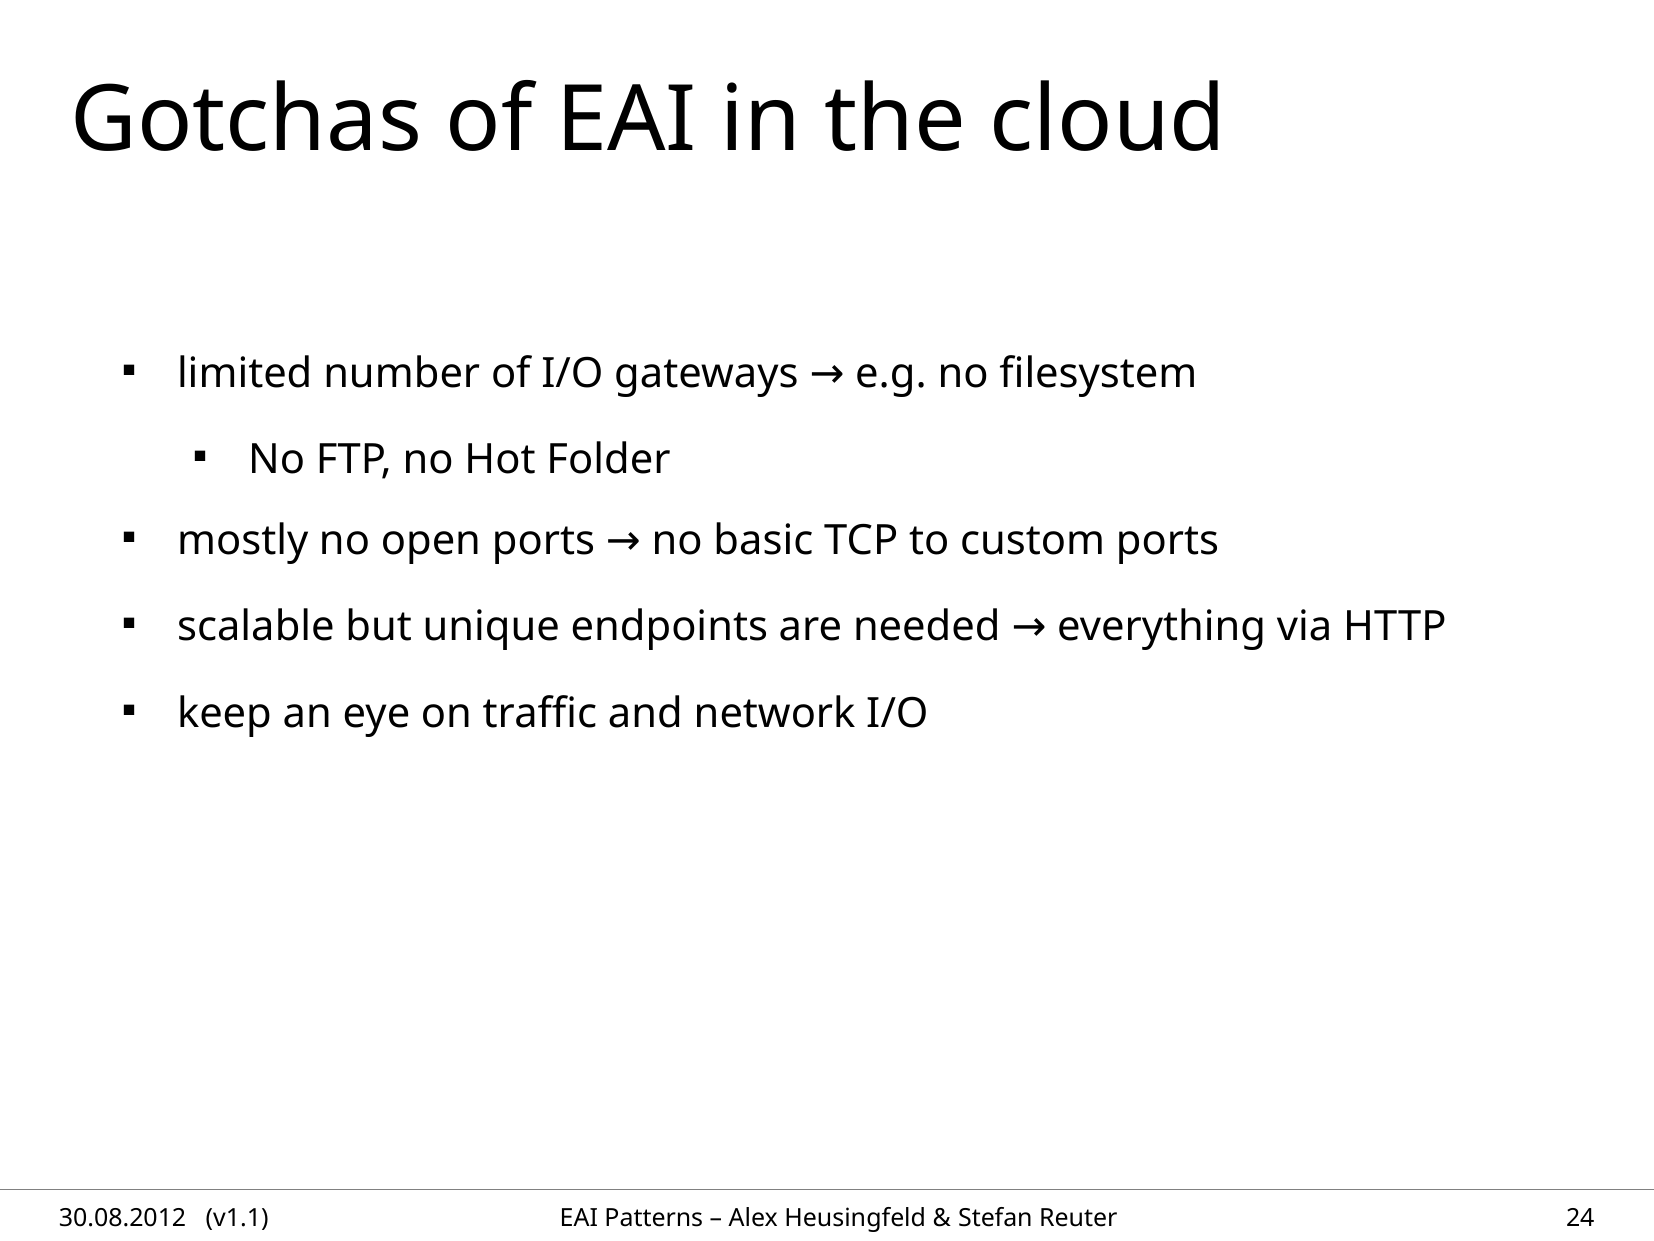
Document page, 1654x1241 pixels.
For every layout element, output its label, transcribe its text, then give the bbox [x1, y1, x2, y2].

list limited number of I/O gateways → e.g. no filesystem No FTP, no Hot Folder mostly no open ports → no basic TCP to custom ports scalable but unique endpoints are needed → everything via HTTP keep an eye on traffic and network I/O [106, 342, 1538, 1062]
title Gotchas of EAI in the cloud [70, 23, 1583, 208]
